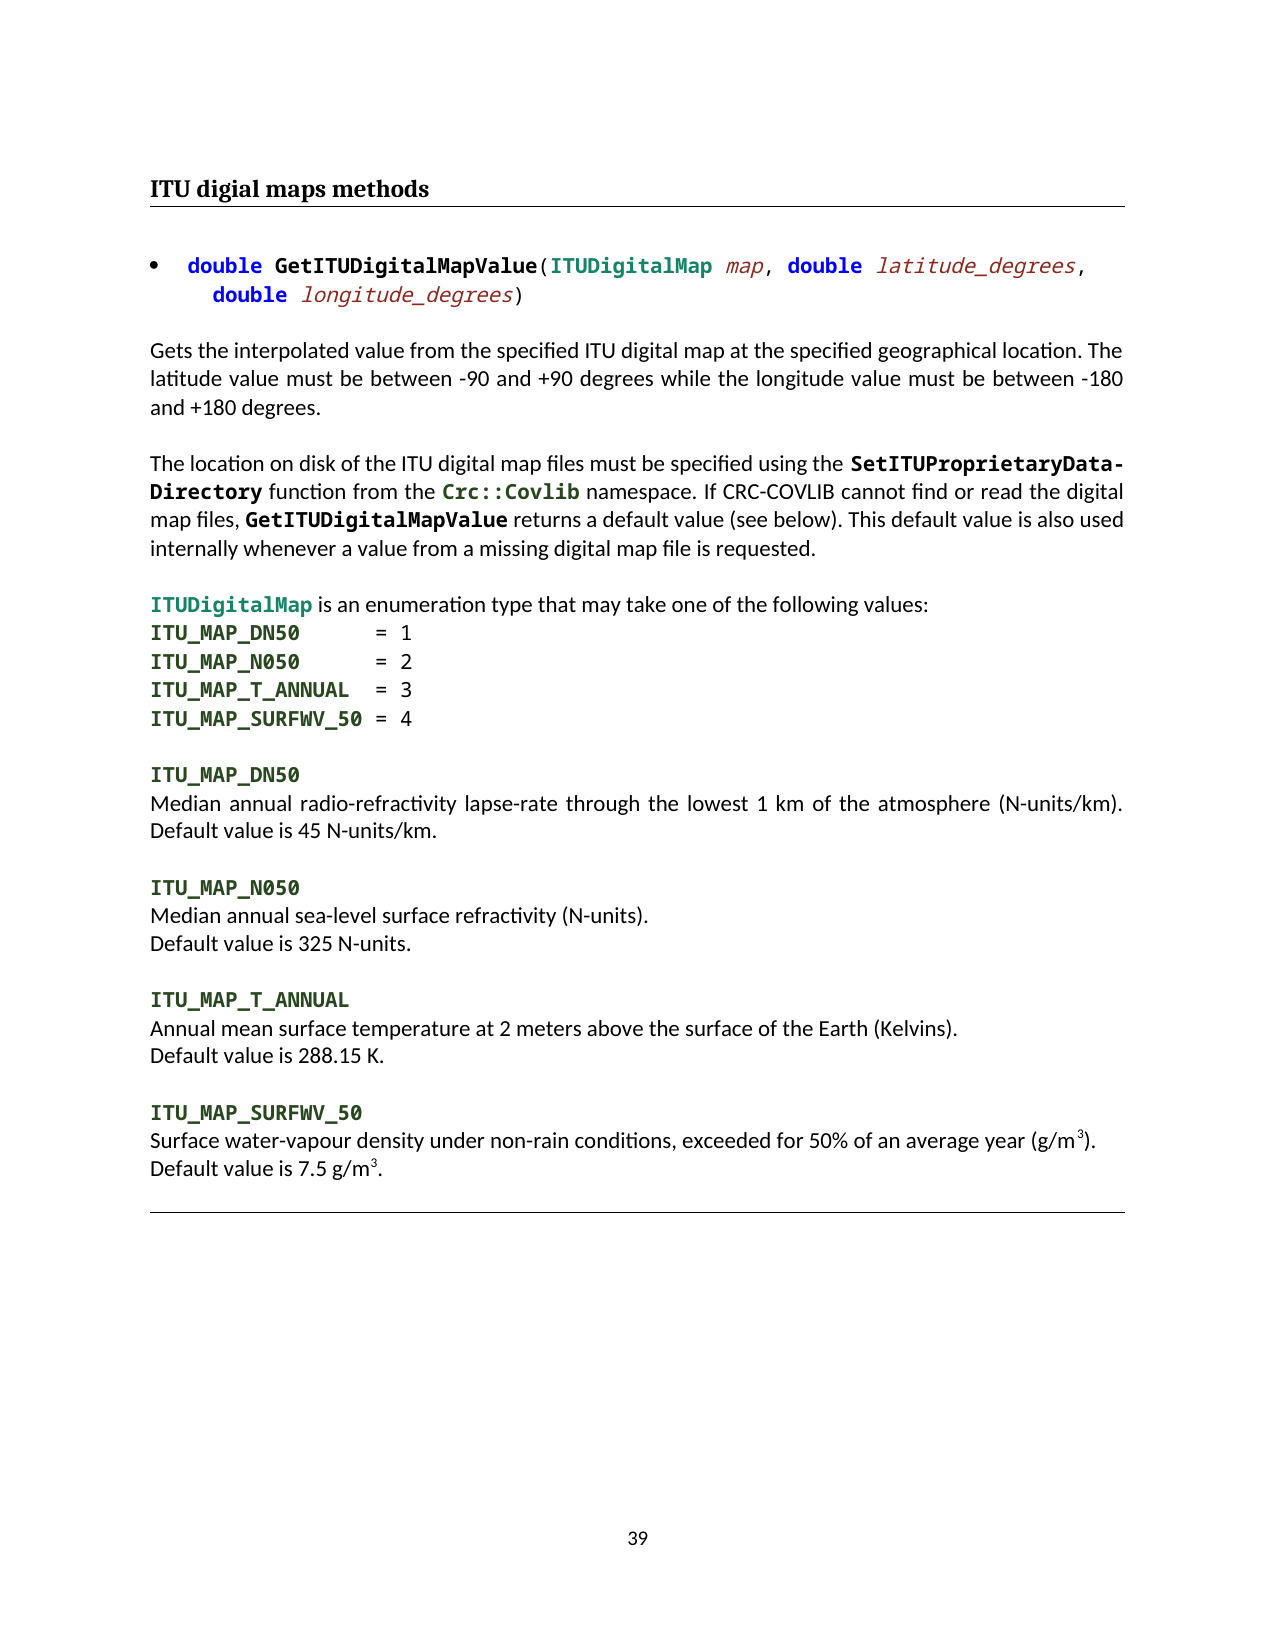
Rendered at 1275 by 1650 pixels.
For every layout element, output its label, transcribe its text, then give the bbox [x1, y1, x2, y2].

text Default value is 288.15 K. [150, 1042, 1125, 1070]
text Median annual sea-level surface refractivity (N-units). [150, 901, 1125, 929]
text ITU_MAP_DN50 = 1 [150, 618, 1125, 647]
text Default value is 325 N-units. [150, 929, 1125, 957]
text Annual mean surface temperature at 2 meters above the surface of the Earth (Kelvins). [150, 1014, 1125, 1042]
text ITU_MAP_T_ANNUAL = 3 [150, 675, 1125, 704]
text Default value is 7.5 g/m3. [150, 1154, 1125, 1182]
text ITU_MAP_SURFWV_50 = 4 [150, 704, 1125, 732]
text ITU_MAP_N050 [150, 873, 1125, 901]
text ITU_MAP_SURFWV_50 [150, 1098, 1125, 1126]
text Median annual radio-refractivity lapse-rate through the lowest 1 km of the atmosphere (N-units/km). Default value is 45 N-units/km. [150, 789, 1125, 845]
text ITU_MAP_DN50 [150, 760, 1125, 789]
text Gets the interpolated value from the specified ITU digital map at the specified geographical location. The latitude value must be between -90 and +90 degrees while the longitude value must be between -180 and +180 degrees. [150, 337, 1125, 421]
text The location on disk of the ITU digital map files must be specified using the SetITUProprietaryData-Directory function from the Crc::Covlib namespace. If CRC-COVLIB cannot find or read the digital map files, GetITUDigitalMapValue returns a default value (see below). This default value is also used internally whenever a value from a missing digital map file is requested. [150, 449, 1125, 562]
text ITU_MAP_T_ANNUAL [150, 985, 1125, 1014]
text ITUDigitalMap is an enumeration type that may take one of the following values: [150, 590, 1125, 618]
list double GetITUDigitalMapValue(ITUDigitalMap map, double latitude_degrees, double longitude_degrees) [150, 252, 1125, 308]
text Surface water-vapour density under non-rain conditions, exceeded for 50% of an average year (g/m3). [150, 1126, 1125, 1154]
text ITU_MAP_N050 = 2 [150, 647, 1125, 675]
subtitle ITU digial maps methods [150, 175, 1125, 206]
